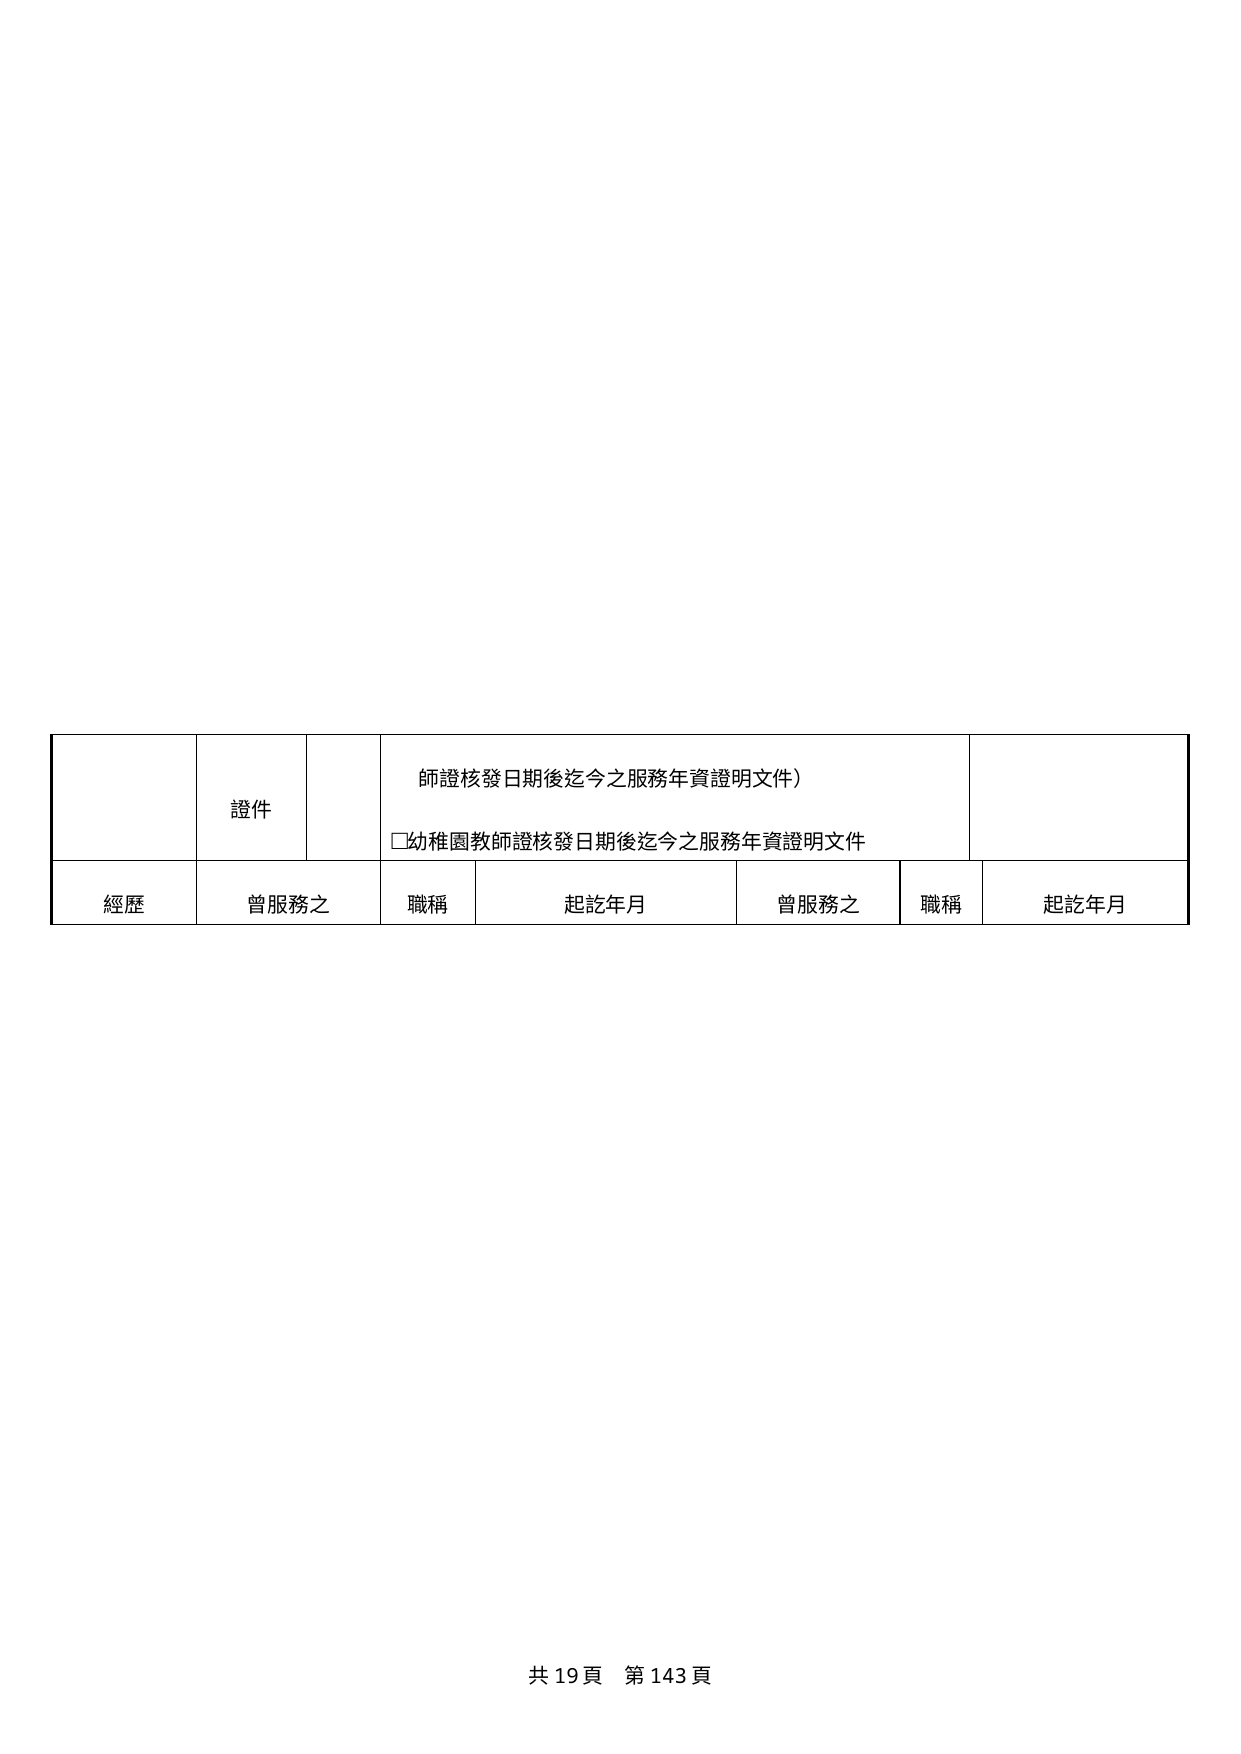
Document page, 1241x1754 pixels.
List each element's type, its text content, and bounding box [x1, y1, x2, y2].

table_cell [53, 735, 196, 860]
table_cell 起訖年月 [476, 861, 736, 924]
table_cell 職稱 [901, 861, 982, 924]
table_cell 起訖年月 [983, 861, 1187, 924]
table_cell 曾服務之 [737, 861, 899, 924]
table_cell 證件 [197, 735, 306, 860]
table_cell 職稱 [381, 861, 475, 924]
table_cell [970, 735, 1187, 860]
table_cell 曾服務之 [197, 861, 380, 924]
table_cell [307, 735, 380, 860]
table_cell 師證核發日期後迄今之服務年資證明文件） □幼稚園教師證核發日期後迄今之服務年資證明文件 [381, 735, 969, 860]
table_cell 經歷 [53, 861, 196, 924]
